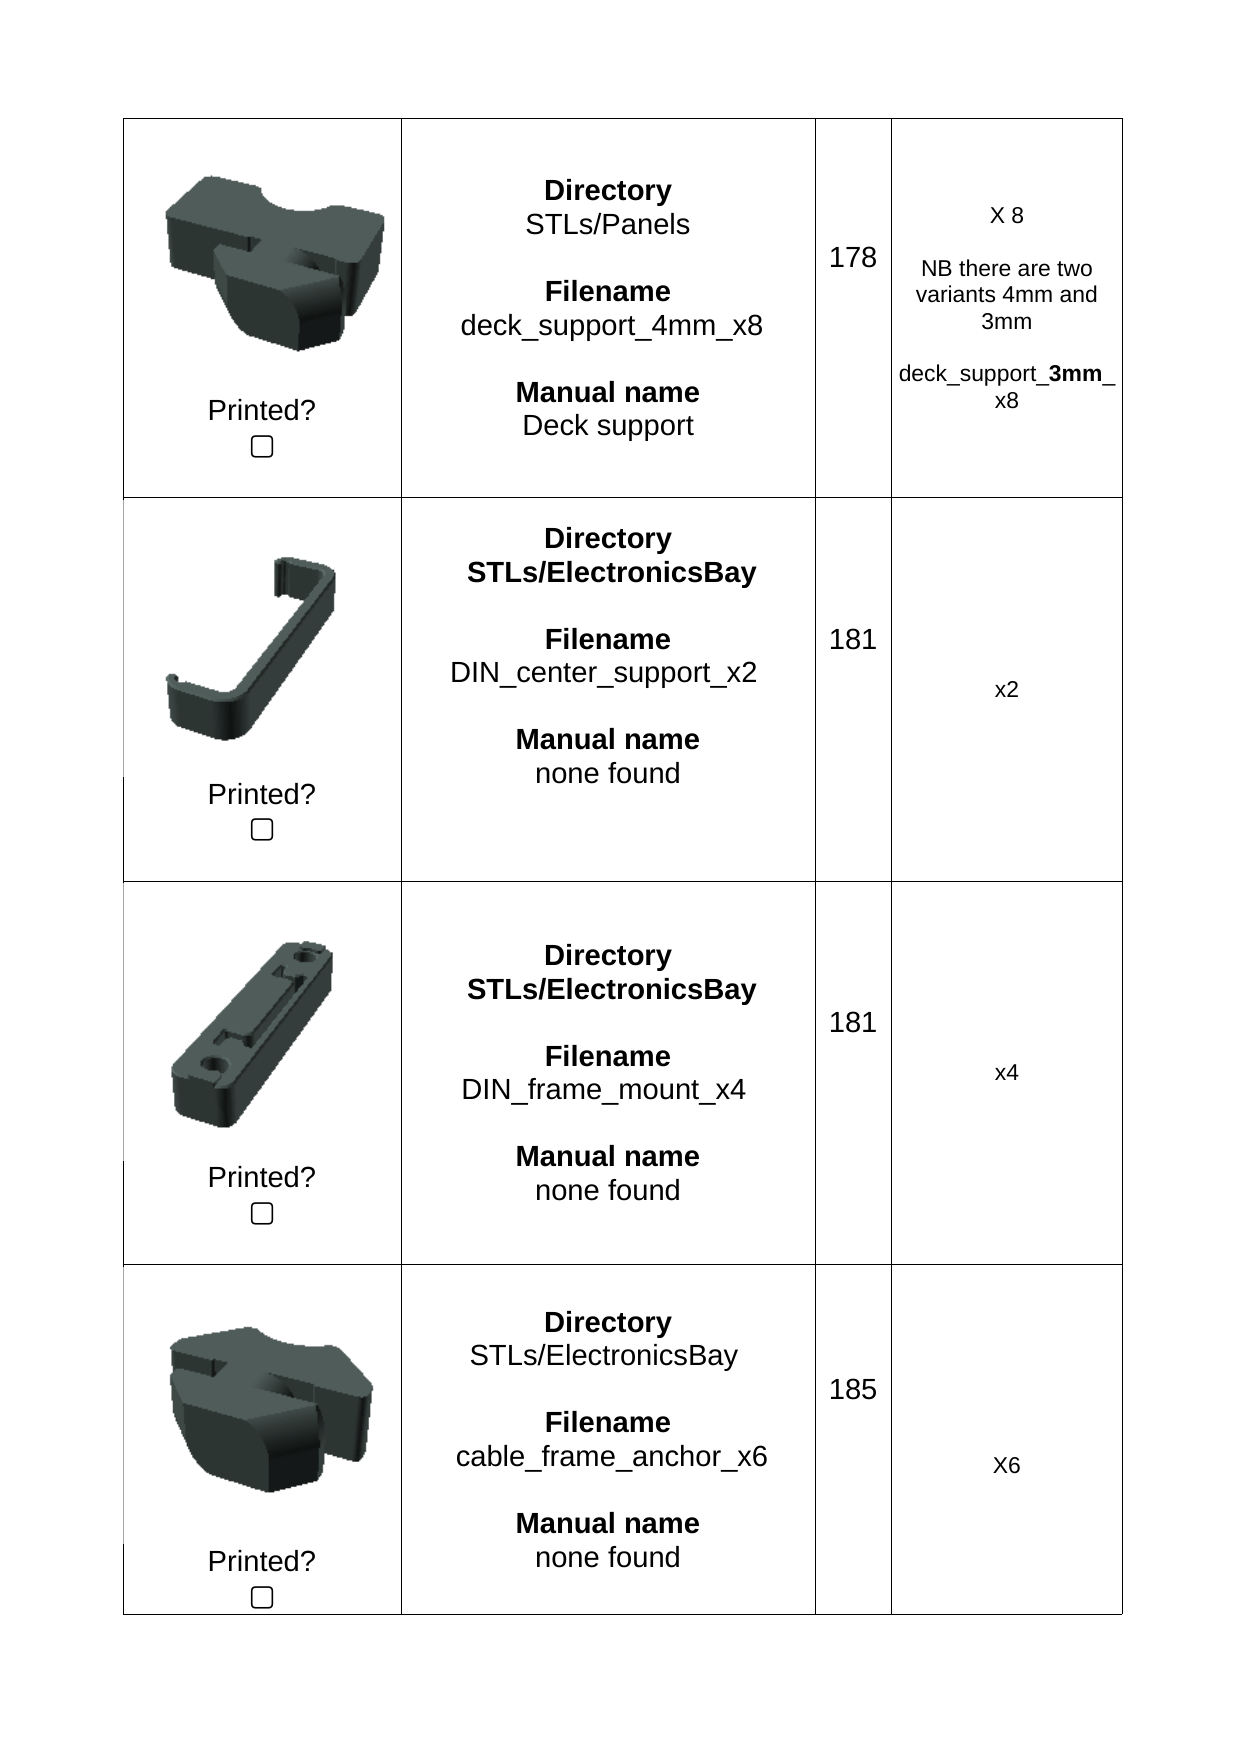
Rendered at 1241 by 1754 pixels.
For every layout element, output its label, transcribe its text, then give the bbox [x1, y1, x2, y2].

table_cell x4 [892, 882, 1122, 1264]
table_cell Directory STLs/ElectronicsBay Filename DIN_center_support_x2 Manual name none found [402, 498, 815, 881]
table_cell Printed? ▢ [124, 1544, 401, 1614]
table_cell x2 [892, 498, 1122, 881]
table_cell 185 [816, 1265, 891, 1614]
table_cell X 8 NB there are two variants 4mm and 3mm deck_support_3mm_x8 [892, 119, 1122, 497]
table_cell Printed? ▢ [124, 1161, 401, 1264]
picture [123, 883, 401, 1161]
table_cell Directory STLs/Panels Filename deck_support_4mm_x8 Manual name Deck support [402, 119, 815, 497]
picture [123, 1267, 401, 1544]
table_cell Printed? ▢ [124, 119, 401, 497]
table_cell Directory STLs/ElectronicsBay Filename DIN_frame_mount_x4 Manual name none found [402, 882, 815, 1264]
table_cell 178 [816, 119, 891, 497]
picture [123, 500, 401, 777]
table_cell Printed? ▢ [124, 777, 401, 881]
table_cell 181 [816, 498, 891, 881]
picture [125, 121, 398, 394]
table_cell 181 [816, 882, 891, 1264]
table_cell Directory STLs/ElectronicsBay Filename cable_frame_anchor_x6 Manual name none found [402, 1265, 815, 1614]
table_cell X6 [892, 1265, 1122, 1614]
